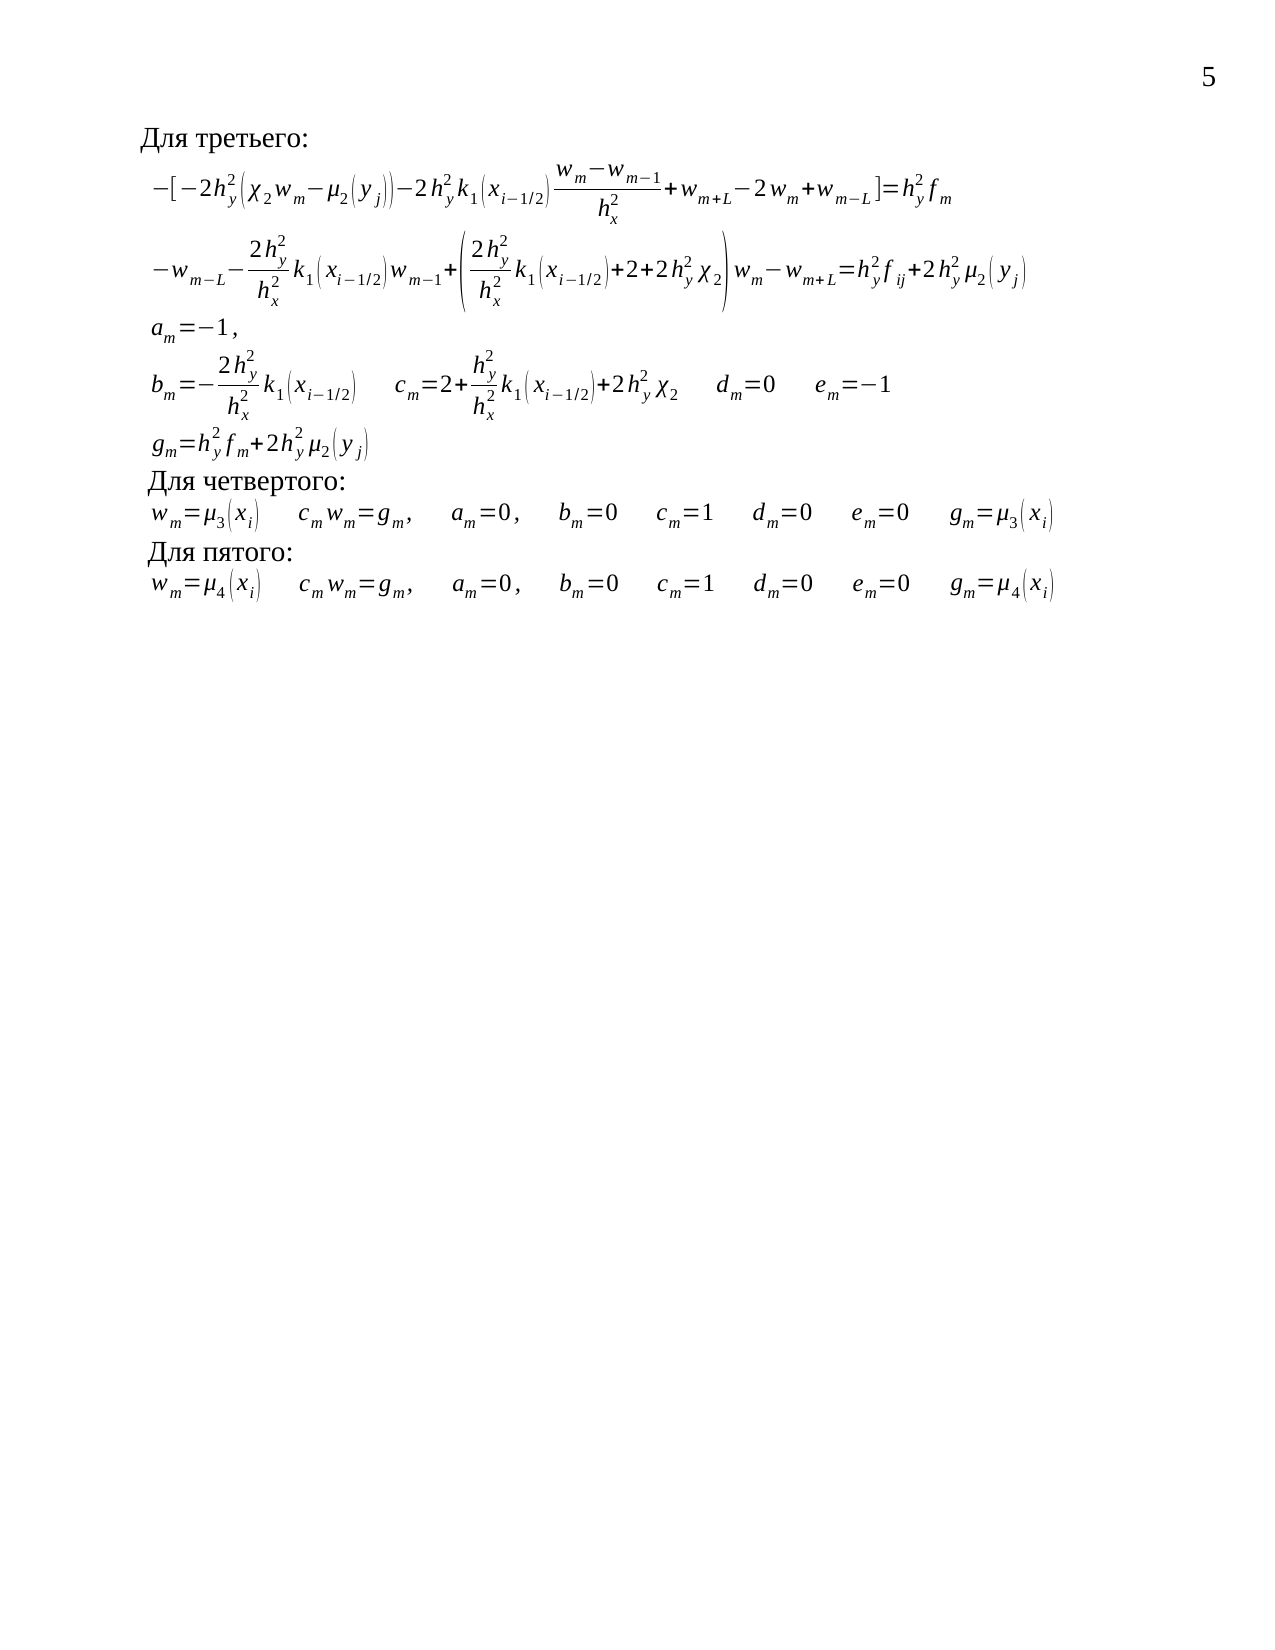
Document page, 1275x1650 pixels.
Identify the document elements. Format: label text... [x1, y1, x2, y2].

text Для третьего: [133, 121, 1137, 154]
text Для четвертого: [133, 463, 1137, 497]
text Для пятого: [133, 534, 1137, 567]
